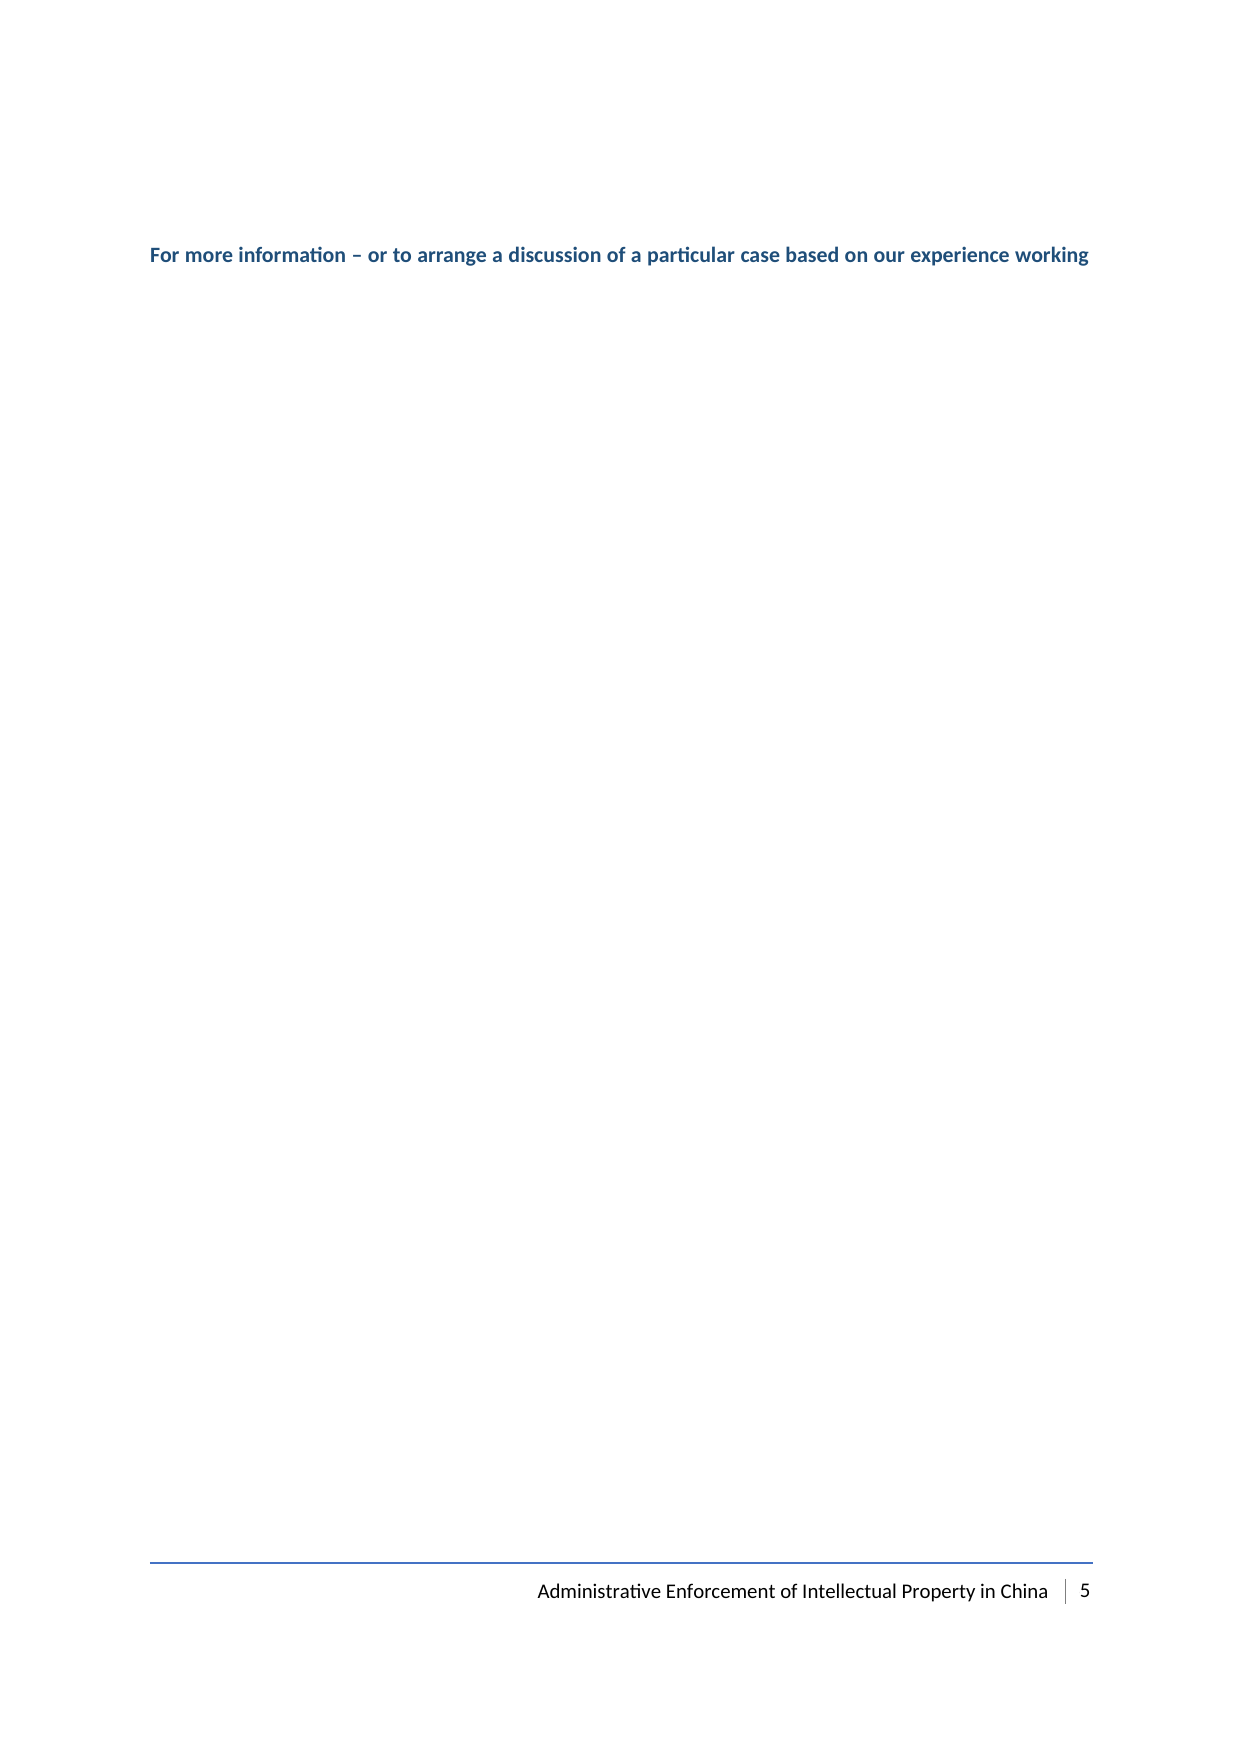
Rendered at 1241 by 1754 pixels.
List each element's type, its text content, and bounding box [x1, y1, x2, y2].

text For more information – or to arrange a discussion of a particular case based on our experience working [150, 212, 1090, 275]
